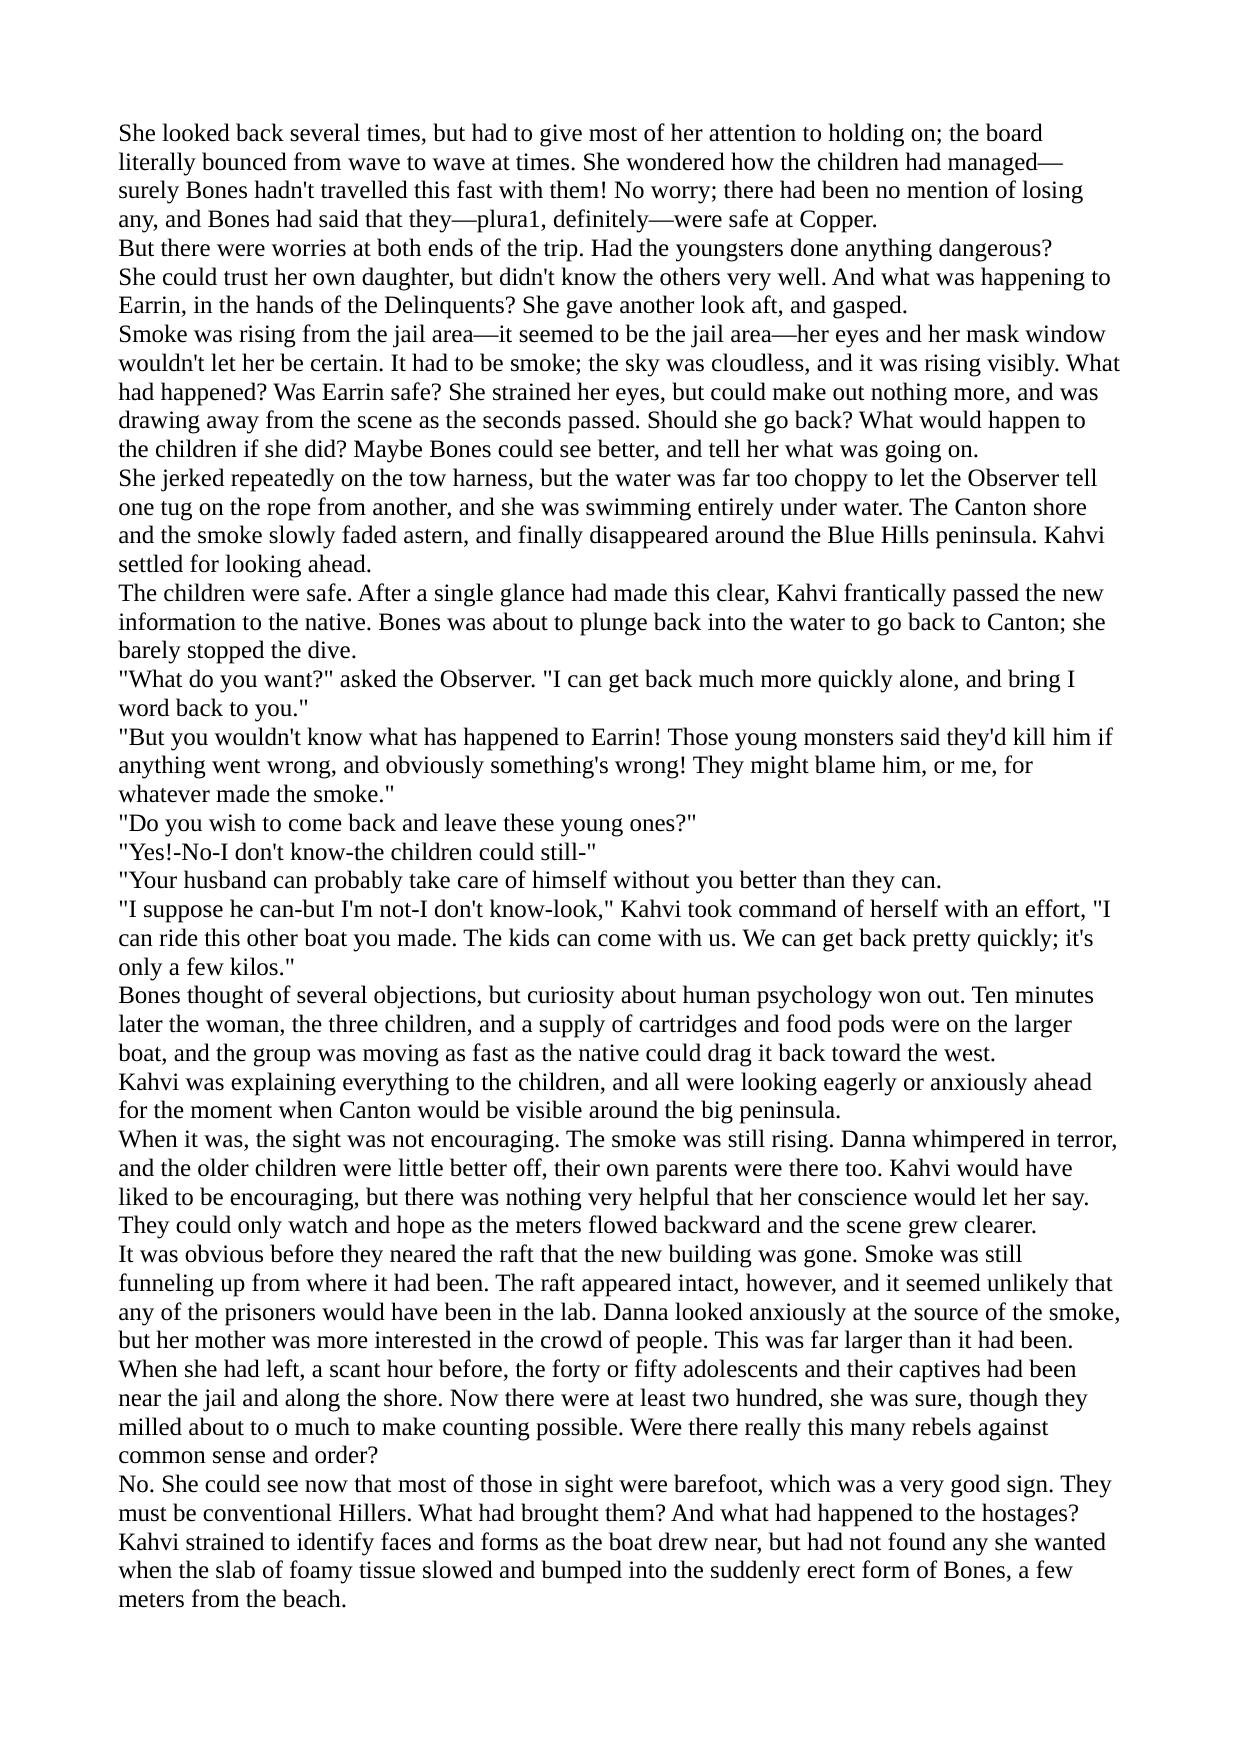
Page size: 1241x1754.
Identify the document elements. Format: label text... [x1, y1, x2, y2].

text It was obvious before they neared the raft that the new building was gone. Smoke was still funneling up from where it had been. The raft appeared intact, however, and it seemed unlikely that any of the prisoners would have been in the lab. Danna looked anxiously at the source of the smoke, but her mother was more interested in the crowd of people. This was far larger than it had been. When she had left, a scant hour before, the forty or fifty adolescents and their captives had been near the jail and along the shore. Now there were at least two hundred, she was sure, though they milled about to o much to make counting possible. Were there really this many rebels against common sense and order? [118, 1239, 1122, 1469]
text When it was, the sight was not encouraging. The smoke was still rising. Danna whimpered in terror, and the older children were little better off, their own parents were there too. Kahvi would have liked to be encouraging, but there was nothing very helpful that her conscience would let her say. They could only watch and hope as the meters flowed backward and the scene grew clearer. [118, 1124, 1122, 1239]
text "But you wouldn't know what has happened to Earrin! Those young monsters said they'd kill him if anything went wrong, and obviously something's wrong! They might blame him, or me, for whatever made the smoke." [118, 722, 1122, 808]
text She could trust her own daughter, but didn't know the others very well. And what was happening to Earrin, in the hands of the Delinquents? She gave another look aft, and gasped. [118, 262, 1122, 319]
text She looked back several times, but had to give most of her attention to holding on; the board literally bounced from wave to wave at times. She wondered how the children had managed—surely Bones hadn't travelled this fast with them! No worry; there had been no mention of losing any, and Bones had said that they—plura1, definitely—were safe at Copper. [118, 118, 1122, 233]
text "Yes!-No-I don't know-the children could still-" [118, 837, 1122, 866]
text "I suppose he can-but I'm not-I don't know-look," Kahvi took command of herself with an effort, "I can ride this other boat you made. The kids can come with us. We can get back pretty quickly; it's only a few kilos." [118, 894, 1122, 981]
text "Your husband can probably take care of himself without you better than they can. [118, 866, 1122, 894]
text Smoke was rising from the jail area—it seemed to be the jail area—her eyes and her mask window wouldn't let her be certain. It had to be smoke; the sky was cloudless, and it was rising visibly. What had happened? Was Earrin safe? She strained her eyes, but could make out nothing more, and was drawing away from the scene as the seconds passed. Should she go back? What would happen to the children if she did? Maybe Bones could see better, and tell her what was going on. [118, 319, 1122, 463]
text No. She could see now that most of those in sight were barefoot, which was a very good sign. They must be conventional Hillers. What had brought them? And what had happened to the hostages? Kahvi strained to identify faces and forms as the boat drew near, but had not found any she wanted when the slab of foamy tissue slowed and bumped into the suddenly erect form of Bones, a few meters from the beach. [118, 1469, 1122, 1613]
text She jerked repeatedly on the tow harness, but the water was far too choppy to let the Observer tell one tug on the rope from another, and she was swimming entirely under water. The Canton shore and the smoke slowly faded astern, and finally disappeared around the Blue Hills peninsula. Kahvi settled for looking ahead. [118, 463, 1122, 578]
text "Do you wish to come back and leave these young ones?" [118, 808, 1122, 837]
text But there were worries at both ends of the trip. Had the youngsters done anything dangerous? [118, 233, 1122, 262]
text "What do you want?" asked the Observer. "I can get back much more quickly alone, and bring I word back to you." [118, 664, 1122, 722]
text The children were safe. After a single glance had made this clear, Kahvi frantically passed the new information to the native. Bones was about to plunge back into the water to go back to Canton; she barely stopped the dive. [118, 578, 1122, 664]
text Bones thought of several objections, but curiosity about human psychology won out. Ten minutes later the woman, the three children, and a supply of cartridges and food pods were on the larger boat, and the group was moving as fast as the native could drag it back toward the west. [118, 981, 1122, 1067]
text Kahvi was explaining everything to the children, and all were looking eagerly or anxiously ahead for the moment when Canton would be visible around the big peninsula. [118, 1067, 1122, 1124]
